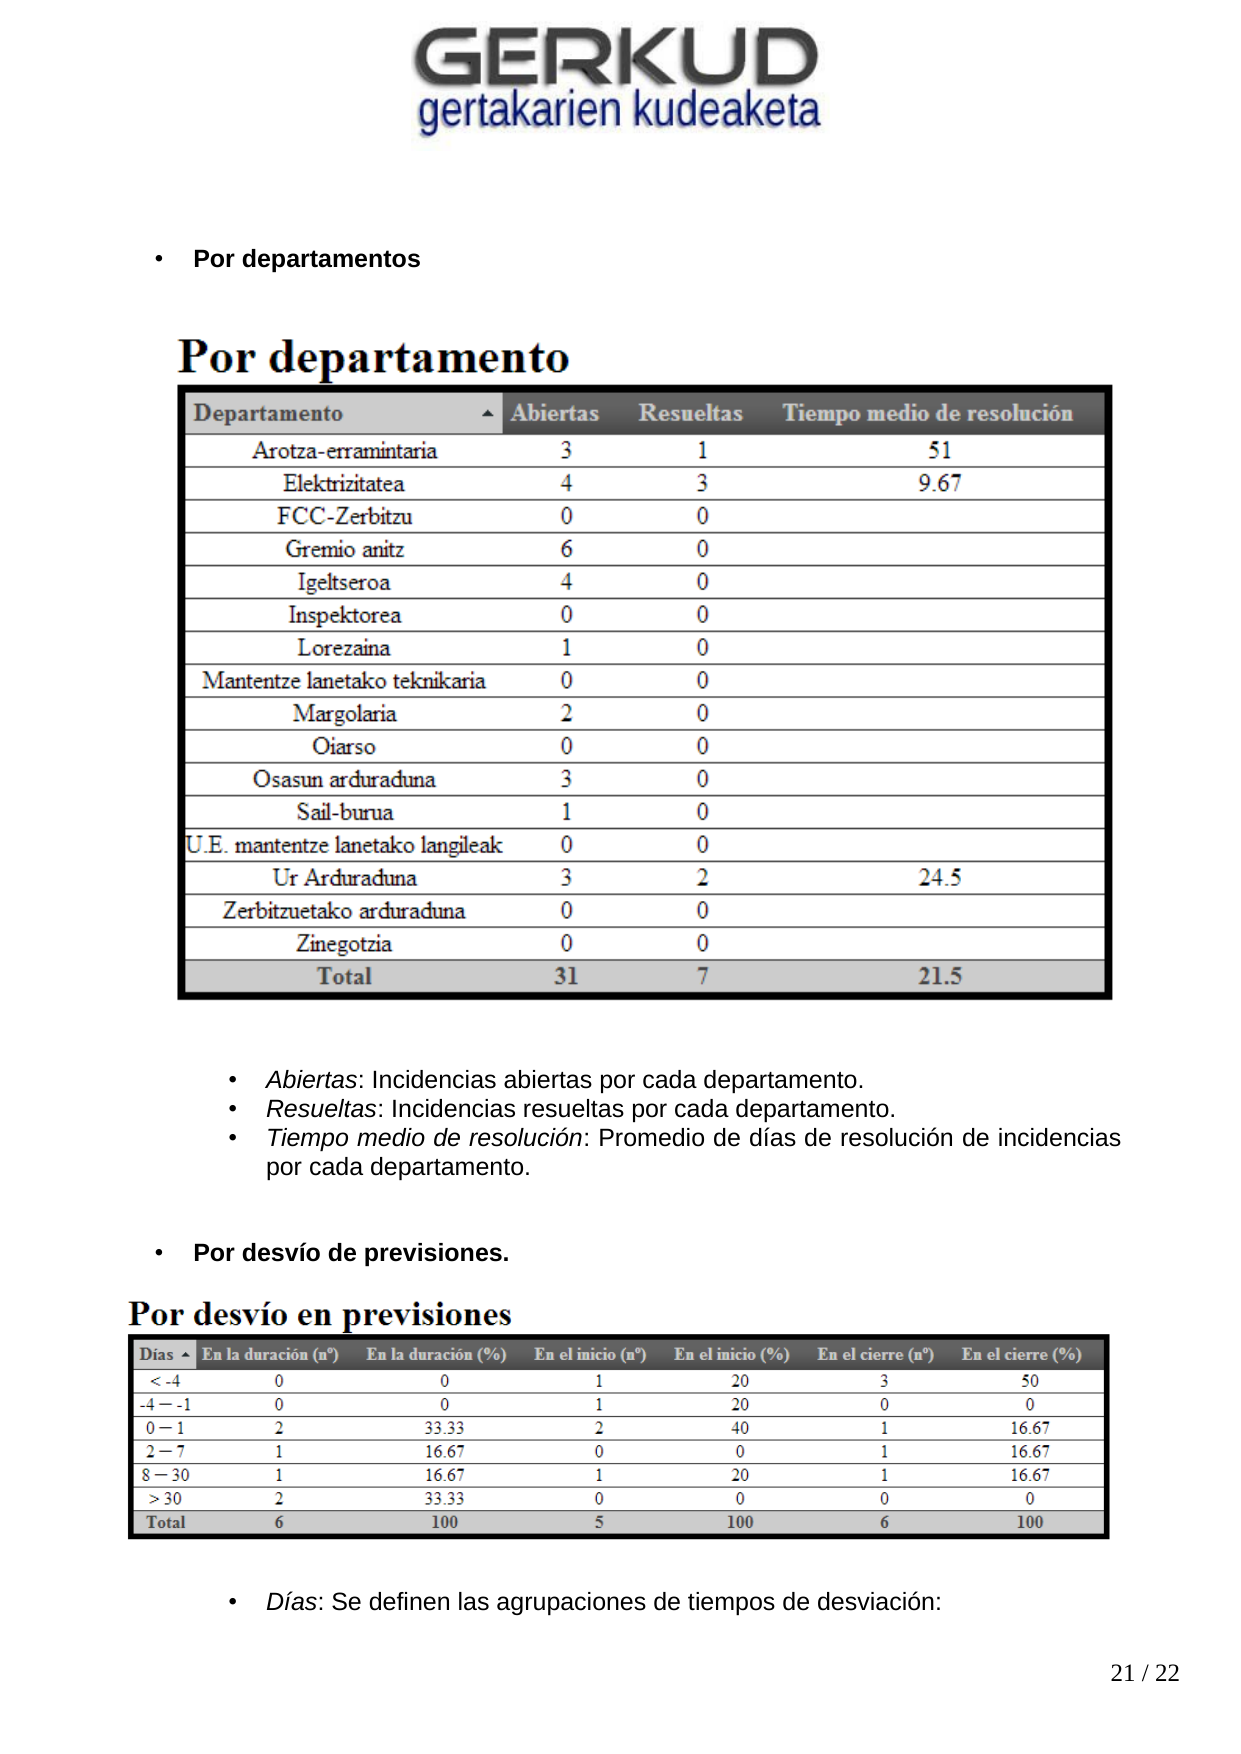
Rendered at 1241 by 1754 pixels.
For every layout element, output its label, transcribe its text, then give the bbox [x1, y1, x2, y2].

list Resueltas: Incidencias resueltas por cada departamento. [228, 1094, 1122, 1123]
picture [410, 11, 830, 151]
list Tiempo medio de resolución: Promedio de días de resolución de incidencias por cada departamento. [228, 1123, 1122, 1181]
list Abiertas: Incidencias abiertas por cada departamento. [228, 1065, 1122, 1094]
picture [159, 335, 1122, 1008]
picture [118, 1295, 1123, 1546]
list Por desvío de previsiones. [154, 1238, 1122, 1267]
list Por departamentos [154, 244, 1122, 273]
list Días: Se definen las agrupaciones de tiempos de desviación: [228, 1587, 1122, 1616]
